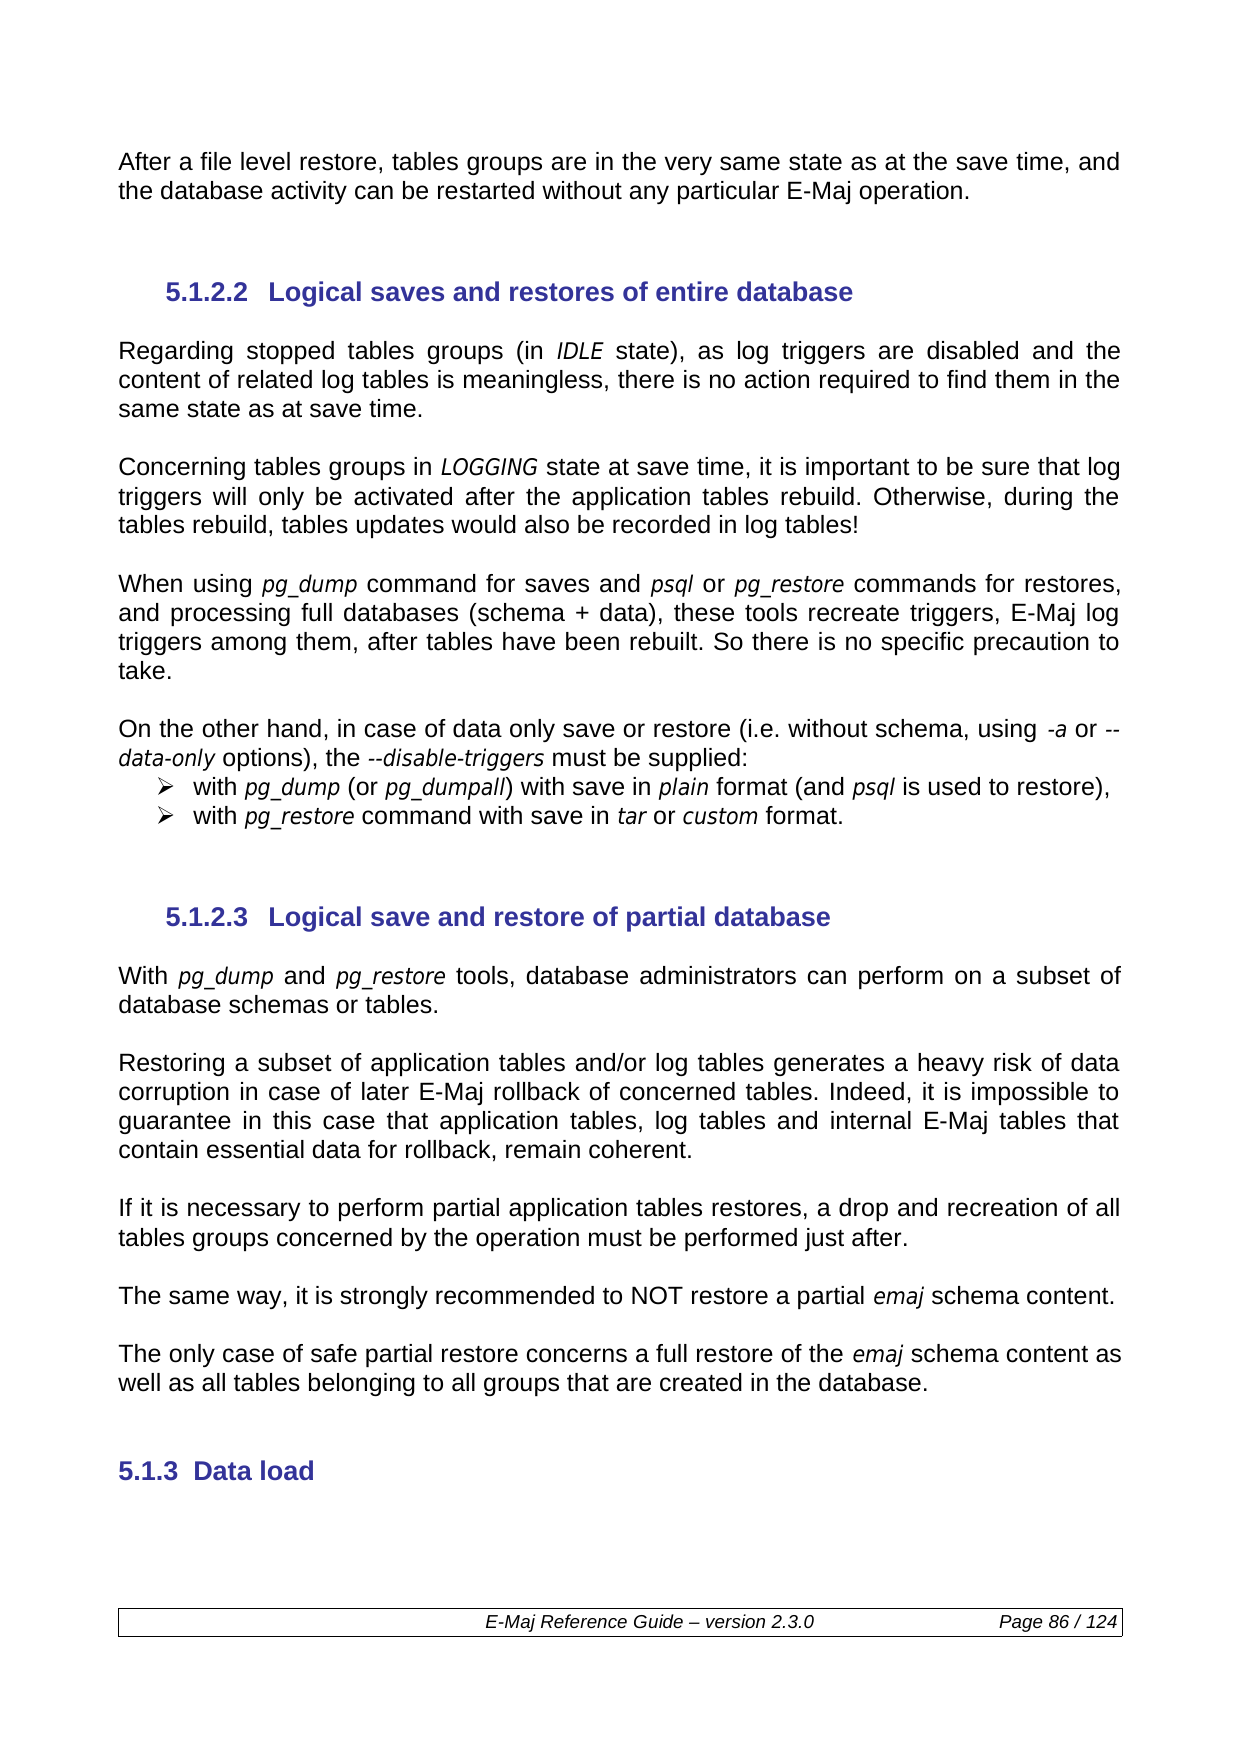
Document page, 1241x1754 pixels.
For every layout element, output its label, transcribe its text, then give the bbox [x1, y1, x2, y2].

text The same way, it is strongly recommended to NOT restore a partial emaj schema content. [118, 1281, 1122, 1309]
list with pg_restore command with save in tar or custom format. [156, 801, 1122, 830]
text The only case of safe partial restore concerns a full restore of the emaj schema content as well as all tables belonging to all groups that are created in the database. [118, 1339, 1122, 1397]
subtitle Data load [118, 1455, 1122, 1486]
text With pg_dump and pg_restore tools, database administrators can perform on a subset of database schemas or tables. [118, 961, 1122, 1019]
text On the other hand, in case of data only save or restore (i.e. without schema, using -a or --data-only options), the --disable-triggers must be supplied: [118, 714, 1122, 772]
subtitle Logical saves and restores of entire database [165, 276, 1122, 307]
text When using pg_dump command for saves and psql or pg_restore commands for restores, and processing full databases (schema + data), these tools recreate triggers, E-Maj log triggers among them, after tables have been rebuilt. So there is no specific precaution to take. [118, 568, 1122, 685]
subtitle Logical save and restore of partial database [165, 901, 1122, 932]
text Concerning tables groups in LOGGING state at save time, it is important to be sure that log triggers will only be activated after the application tables rebuild. Otherwise, during the tables rebuild, tables updates would also be recorded in log tables! [118, 452, 1122, 539]
text If it is necessary to perform partial application tables restores, a drop and recreation of all tables groups concerned by the operation must be performed just after. [118, 1193, 1122, 1251]
text Regarding stopped tables groups (in IDLE state), as log triggers are disabled and the content of related log tables is meaningless, there is no action required to find them in the same state as at save time. [118, 336, 1122, 423]
text Restoring a subset of application tables and/or log tables generates a heavy risk of data corruption in case of later E-Maj rollback of concerned tables. Indeed, it is impossible to guarantee in this case that application tables, log tables and internal E-Maj tables that contain essential data for rollback, remain coherent. [118, 1048, 1122, 1164]
text After a file level restore, tables groups are in the very same state as at the save time, and the database activity can be restarted without any particular E-Maj operation. [118, 147, 1122, 205]
list with pg_dump (or pg_dumpall) with save in plain format (and psql is used to restore), [156, 772, 1122, 801]
